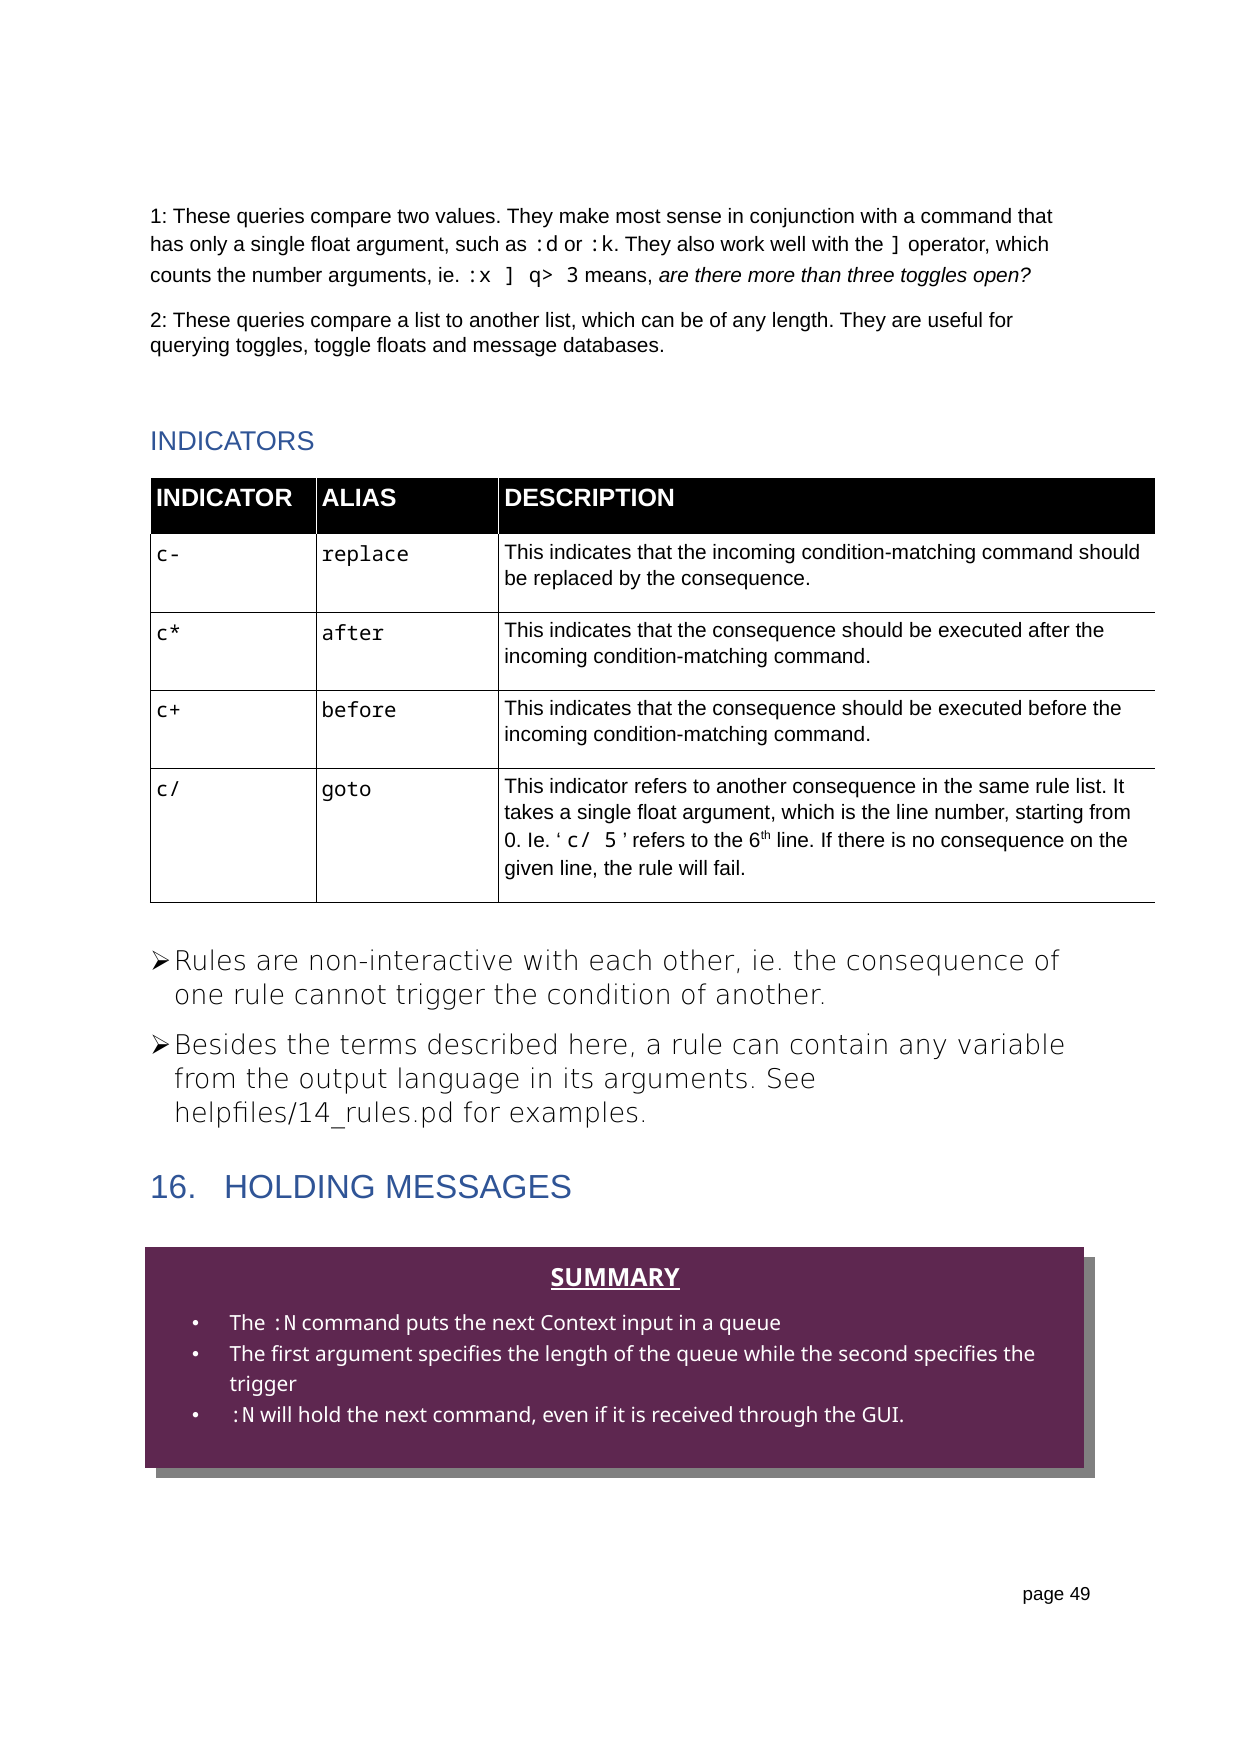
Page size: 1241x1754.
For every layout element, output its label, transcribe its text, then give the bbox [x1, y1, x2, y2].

list Besides the terms described here, a rule can contain any variable from the output language in its arguments. See helpfiles/14_rules.pd for examples. [150, 1030, 1090, 1129]
table_cell before [317, 691, 498, 768]
subtitle SUMMARY [154, 1259, 1075, 1294]
table_cell This indicator refers to another consequence in the same rule list. It takes a single float argument, which is the line number, starting from 0. Ie. ‘ c/ 5 ’ refers to the 6th line. If there is no consequence on the given line, the rule will fail. [499, 769, 1155, 902]
table_header INDICATOR [151, 478, 316, 534]
table_cell c* [151, 613, 316, 690]
table_cell goto [317, 769, 498, 902]
table_cell replace [317, 535, 498, 612]
text 1: These queries compare two values. They make most sense in conjunction with a command that has only a single float argument, such as :d or :k. They also work well with the ] operator, which counts the number arguments, ie. :x ] q> 3 means, are there more than three toggles open? [150, 203, 1090, 289]
subtitle HOLDING MESSAGES [150, 1167, 1090, 1206]
table_cell This indicates that the incoming condition-matching command should be replaced by the consequence. [499, 535, 1155, 612]
list The :N command puts the next Context input in a queue [192, 1308, 1075, 1337]
subtitle INDICATORS [150, 425, 1090, 457]
table_cell c/ [151, 769, 316, 902]
table_header ALIAS [317, 478, 498, 534]
list :N will hold the next command, even if it is received through the GUI. [192, 1400, 1075, 1428]
table_cell after [317, 613, 498, 690]
table_cell c+ [151, 691, 316, 768]
table_header DESCRIPTION [499, 478, 1155, 534]
table_cell This indicates that the consequence should be executed after the incoming condition-matching command. [499, 613, 1155, 690]
list The first argument specifies the length of the queue while the second specifies the trigger [192, 1339, 1075, 1398]
table_cell c- [151, 535, 316, 612]
text 2: These queries compare a list to another list, which can be of any length. They are useful for querying toggles, toggle floats and message databases. [150, 307, 1090, 357]
list Rules are non-interactive with each other, ie. the consequence of one rule cannot trigger the condition of another. [150, 945, 1090, 1011]
table_cell This indicates that the consequence should be executed before the incoming condition-matching command. [499, 691, 1155, 768]
